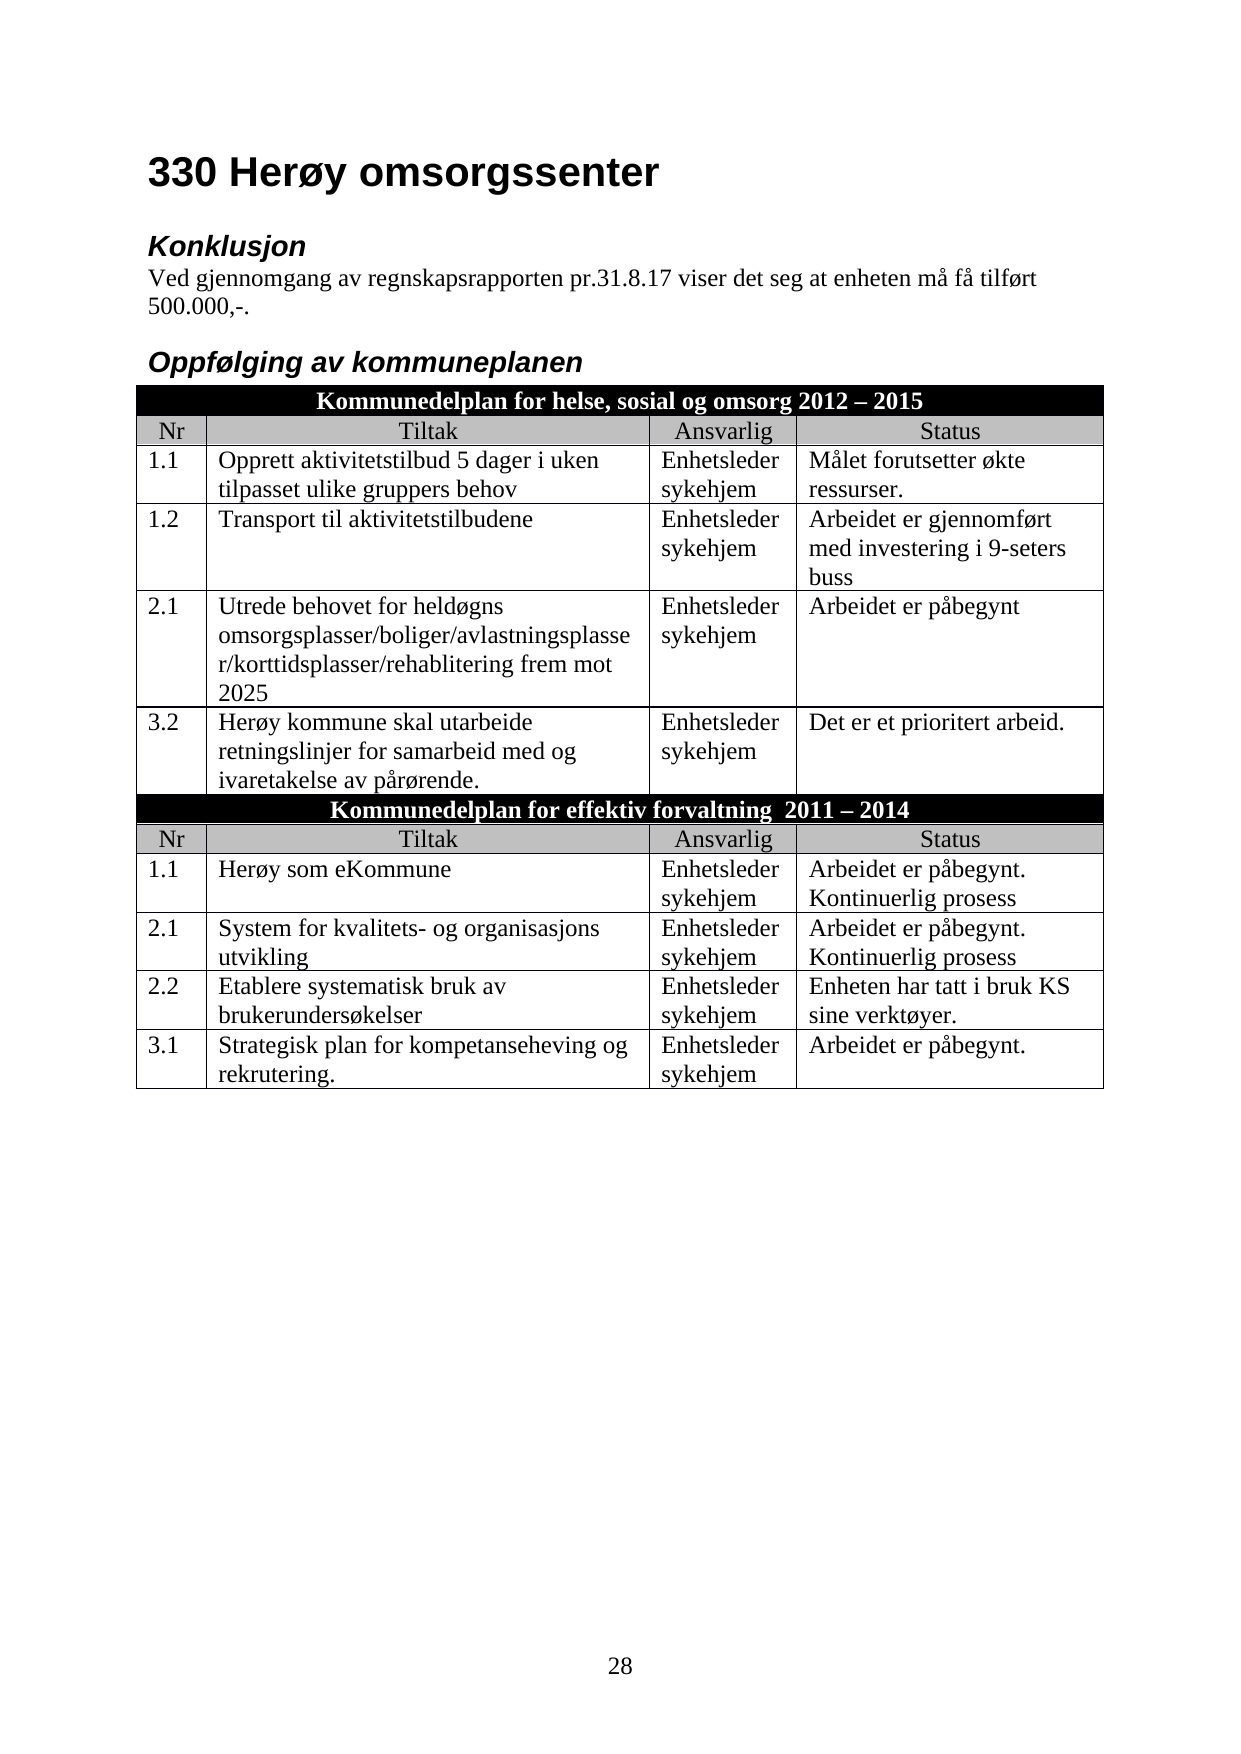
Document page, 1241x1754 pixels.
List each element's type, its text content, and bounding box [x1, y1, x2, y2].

table_cell Enhetsleder sykehjem [650, 591, 796, 706]
table_cell Tiltak [207, 416, 649, 444]
table_cell Strategisk plan for kompetanseheving og rekrutering. [207, 1030, 649, 1087]
table_cell Herøy kommune skal utarbeide retningslinjer for samarbeid med og ivaretakelse av pårørende. [207, 708, 649, 794]
table_cell Tiltak [207, 825, 649, 853]
table_cell 2.1 [137, 591, 206, 706]
text Konklusjon [148, 229, 1092, 263]
table_cell Ansvarlig [650, 416, 796, 444]
subtitle Oppfølging av kommuneplanen [148, 345, 1092, 379]
table_cell Status [797, 416, 1103, 444]
table_cell 3.1 [137, 1030, 206, 1087]
table_cell Opprett aktivitetstilbud 5 dager i uken tilpasset ulike gruppers behov [207, 446, 649, 503]
table_cell Enhetsleder sykehjem [650, 446, 796, 503]
table_cell Arbeidet er påbegynt. [797, 1030, 1103, 1087]
table_cell Enhetsleder sykehjem [650, 1030, 796, 1087]
table_cell Ansvarlig [650, 825, 796, 853]
table_cell Arbeidet er påbegynt. Kontinuerlig prosess [797, 913, 1103, 970]
table_cell Enheten har tatt i bruk KS sine verktøyer. [797, 971, 1103, 1029]
table_cell Herøy som eKommune [207, 854, 649, 912]
table_cell Kommunedelplan for effektiv forvaltning 2011 – 2014 [137, 795, 1103, 823]
table_cell Utrede behovet for heldøgns omsorgsplasser/boliger/avlastningsplasser/korttidsplasser/rehablitering frem mot 2025 [207, 591, 649, 706]
table_cell 1.2 [137, 504, 206, 590]
table_cell Arbeidet er påbegynt. Kontinuerlig prosess [797, 854, 1103, 912]
table_cell Enhetsleder sykehjem [650, 854, 796, 912]
table_cell Enhetsleder sykehjem [650, 913, 796, 970]
table_cell Status [797, 825, 1103, 853]
text Ved gjennomgang av regnskapsrapporten pr.31.8.17 viser det seg at enheten må få tilført 500.000,-. [148, 263, 1092, 320]
table_cell Enhetsleder sykehjem [650, 971, 796, 1029]
table_cell Arbeidet er påbegynt [797, 591, 1103, 706]
table_cell Enhetsleder sykehjem [650, 708, 796, 794]
table_cell Etablere systematisk bruk av brukerundersøkelser [207, 971, 649, 1029]
table_cell 2.2 [137, 971, 206, 1029]
table_cell Nr [137, 416, 206, 444]
table_cell 1.1 [137, 854, 206, 912]
table_cell 2.1 [137, 913, 206, 970]
table_cell Det er et prioritert arbeid. [797, 708, 1103, 794]
table_cell Arbeidet er gjennomført med investering i 9-seters buss [797, 504, 1103, 590]
table_cell Transport til aktivitetstilbudene [207, 504, 649, 590]
table_cell Nr [137, 825, 206, 853]
text 330 Herøy omsorgssenter [148, 148, 1092, 196]
table_header Kommunedelplan for helse, sosial og omsorg 2012 – 2015 [137, 386, 1103, 415]
table_cell System for kvalitets- og organisasjons utvikling [207, 913, 649, 970]
table_cell 1.1 [137, 446, 206, 503]
table_cell Målet forutsetter økte ressurser. [797, 446, 1103, 503]
table_cell Enhetsleder sykehjem [650, 504, 796, 590]
table_cell 3.2 [137, 708, 206, 794]
